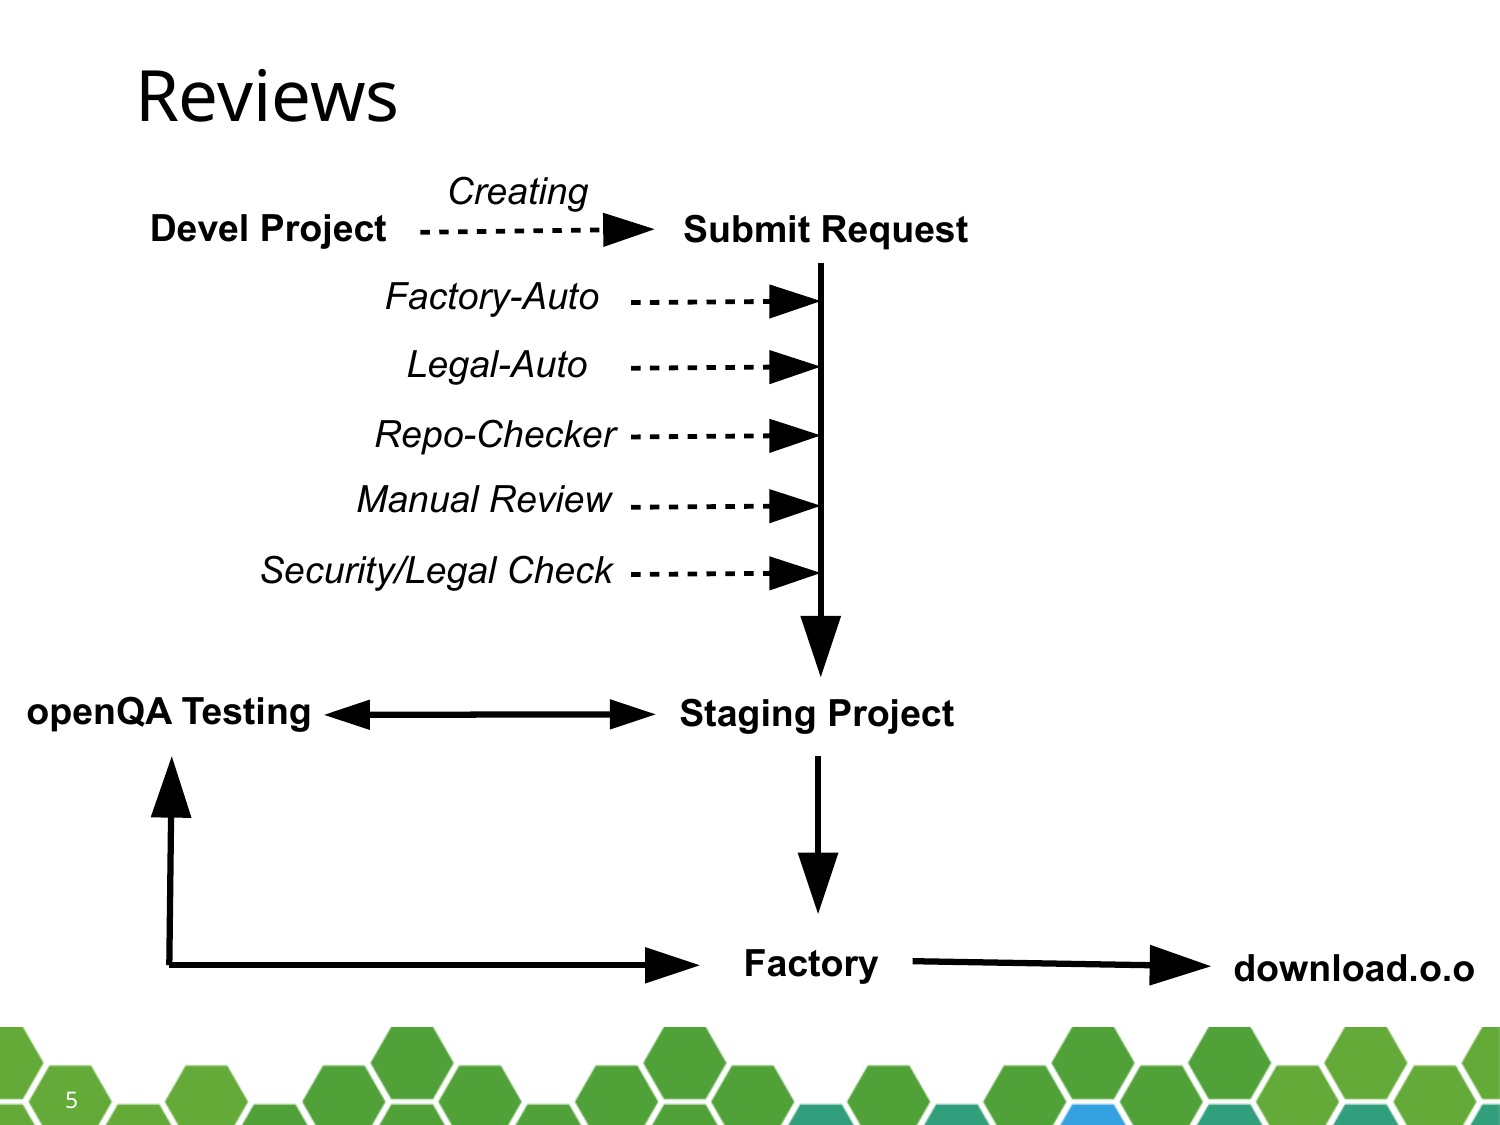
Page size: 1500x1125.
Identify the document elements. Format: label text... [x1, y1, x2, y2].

picture [0, 1027, 1500, 1125]
text_box Repo-Checker [359, 405, 630, 463]
text_box Devel Project [135, 200, 402, 259]
text_box Submit Request [668, 201, 984, 260]
title Reviews [135, 12, 1372, 175]
text_box Factory [728, 935, 894, 994]
text_box Staging Project [664, 684, 984, 743]
text_box Manual Review [341, 471, 627, 529]
text_box download.o.o [1218, 940, 1492, 999]
text_box Security/Legal Check [244, 541, 628, 599]
text_box openQA Testing [11, 683, 327, 742]
text_box Legal-Auto [391, 335, 603, 393]
text_box Factory-Auto [369, 268, 614, 325]
text_box Creating [431, 162, 603, 220]
